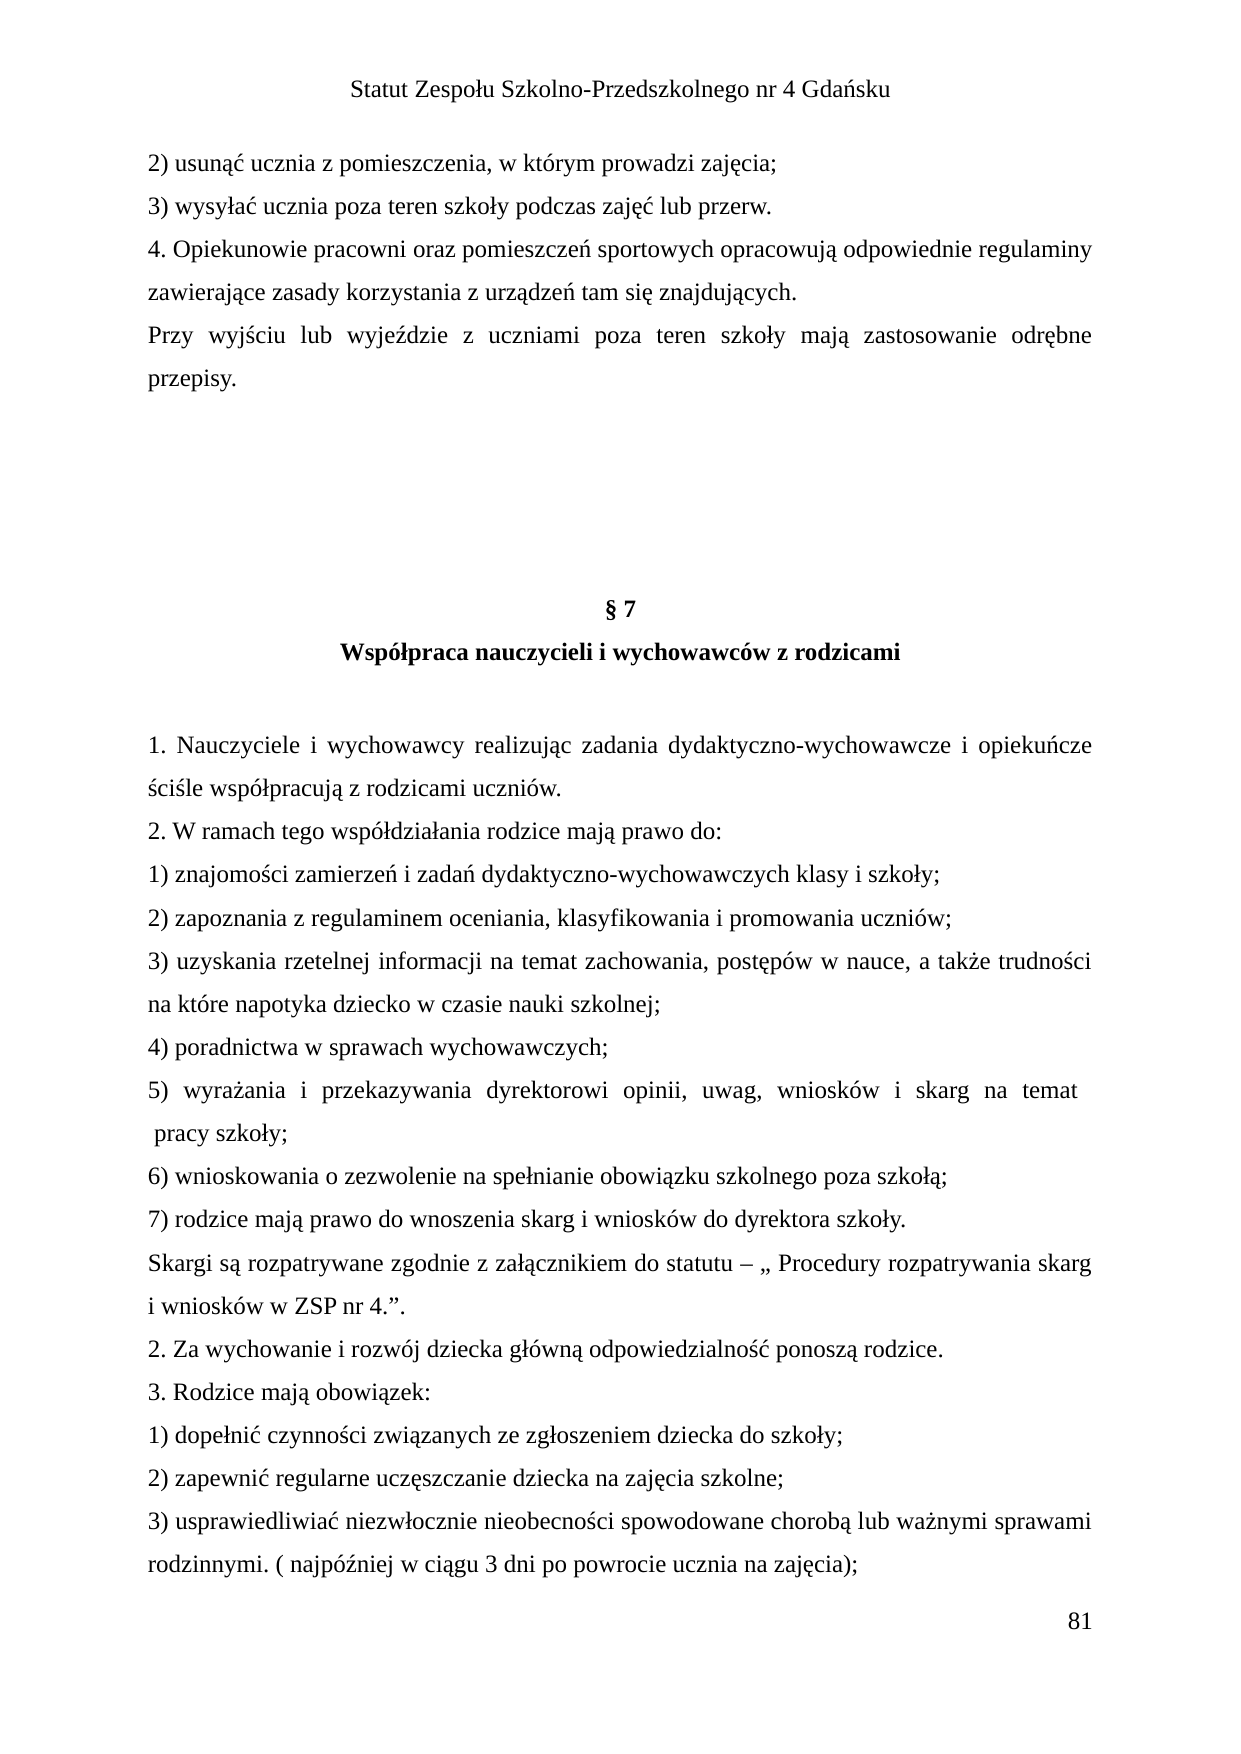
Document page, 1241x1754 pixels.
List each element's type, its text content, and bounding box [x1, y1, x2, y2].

text 5) wyrażania i przekazywania dyrektorowi opinii, uwag, wniosków i skarg na temat pracy szkoły; [148, 1075, 1093, 1147]
text 2) usunąć ucznia z pomieszczenia, w którym prowadzi zajęcia; [148, 148, 1093, 176]
text Przy wyjściu lub wyjeździe z uczniami poza teren szkoły mają zastosowanie odrębne przepisy. [148, 320, 1093, 392]
text Współpraca nauczycieli i wychowawców z rodzicami [148, 637, 1093, 666]
text 2) zapewnić regularne uczęszczanie dziecka na zajęcia szkolne; [148, 1463, 1093, 1492]
text 3) uzyskania rzetelnej informacji na temat zachowania, postępów w nauce, a także trudności na które napotyka dziecko w czasie nauki szkolnej; [148, 946, 1093, 1018]
text Skargi są rozpatrywane zgodnie z załącznikiem do statutu – „ Procedury rozpatrywania skarg i wniosków w ZSP nr 4.”. [148, 1248, 1093, 1319]
text § 7 [148, 594, 1093, 622]
text 2) zapoznania z regulaminem oceniania, klasyfikowania i promowania uczniów; [148, 903, 1093, 931]
text 4) poradnictwa w sprawach wychowawczych; [148, 1032, 1093, 1061]
text 3) wysyłać ucznia poza teren szkoły podczas zajęć lub przerw. [148, 191, 1093, 219]
text 7) rodzice mają prawo do wnoszenia skarg i wniosków do dyrektora szkoły. [148, 1204, 1093, 1233]
text 2. W ramach tego współdziałania rodzice mają prawo do: [148, 816, 1093, 845]
text 3. Rodzice mają obowiązek: [148, 1377, 1093, 1406]
text 3) usprawiedliwiać niezwłocznie nieobecności spowodowane chorobą lub ważnymi sprawami rodzinnymi. ( najpóźniej w ciągu 3 dni po powrocie ucznia na zajęcia); [148, 1506, 1093, 1578]
text 4. Opiekunowie pracowni oraz pomieszczeń sportowych opracowują odpowiednie regulaminy zawierające zasady korzystania z urządzeń tam się znajdujących. [148, 234, 1093, 306]
text 2. Za wychowanie i rozwój dziecka główną odpowiedzialność ponoszą rodzice. [148, 1334, 1093, 1363]
text 1. Nauczyciele i wychowawcy realizując zadania dydaktyczno-wychowawcze i opiekuńcze ściśle współpracują z rodzicami uczniów. [148, 730, 1093, 802]
text 1) znajomości zamierzeń i zadań dydaktyczno-wychowawczych klasy i szkoły; [148, 859, 1093, 888]
text 6) wnioskowania o zezwolenie na spełnianie obowiązku szkolnego poza szkołą; [148, 1161, 1093, 1190]
text 1) dopełnić czynności związanych ze zgłoszeniem dziecka do szkoły; [148, 1420, 1093, 1449]
